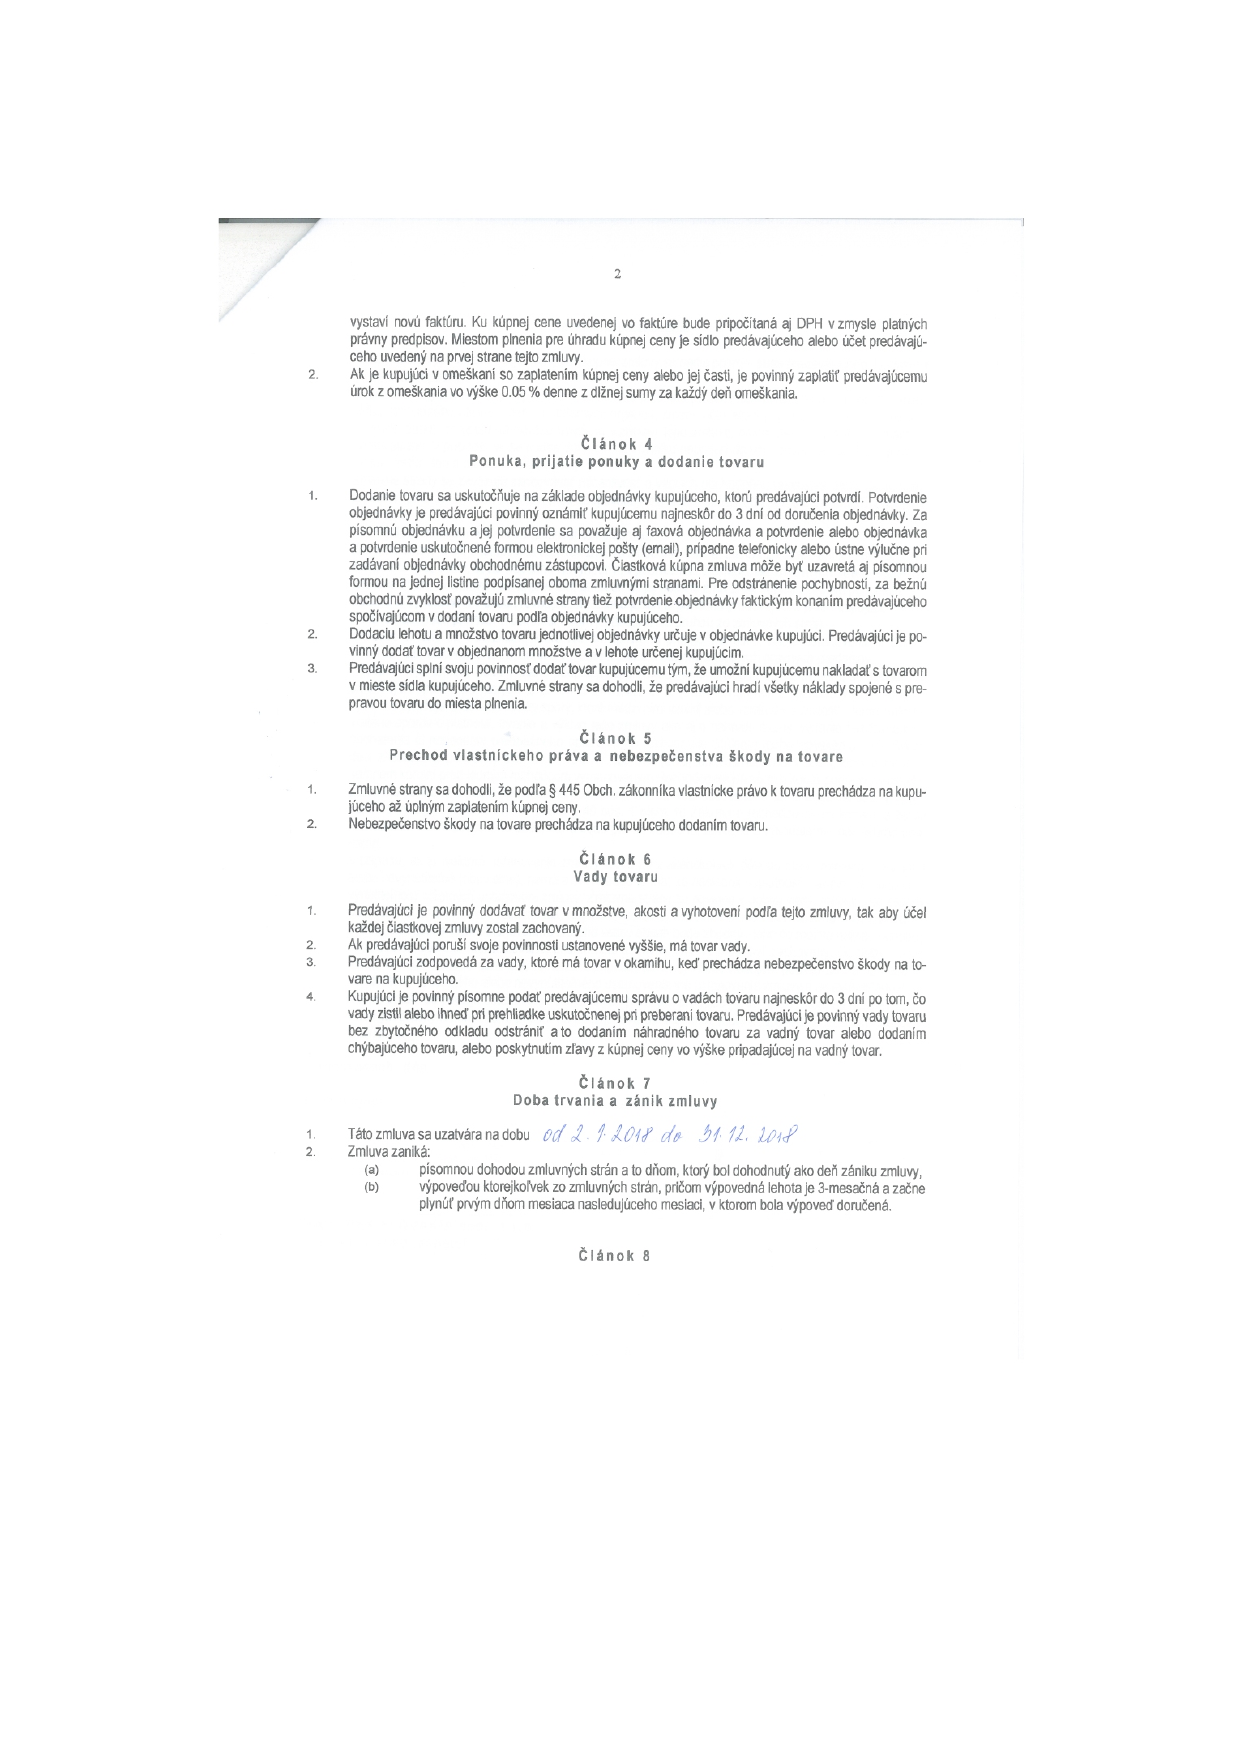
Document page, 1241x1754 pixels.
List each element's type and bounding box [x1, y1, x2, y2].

picture [118, 118, 1123, 1538]
